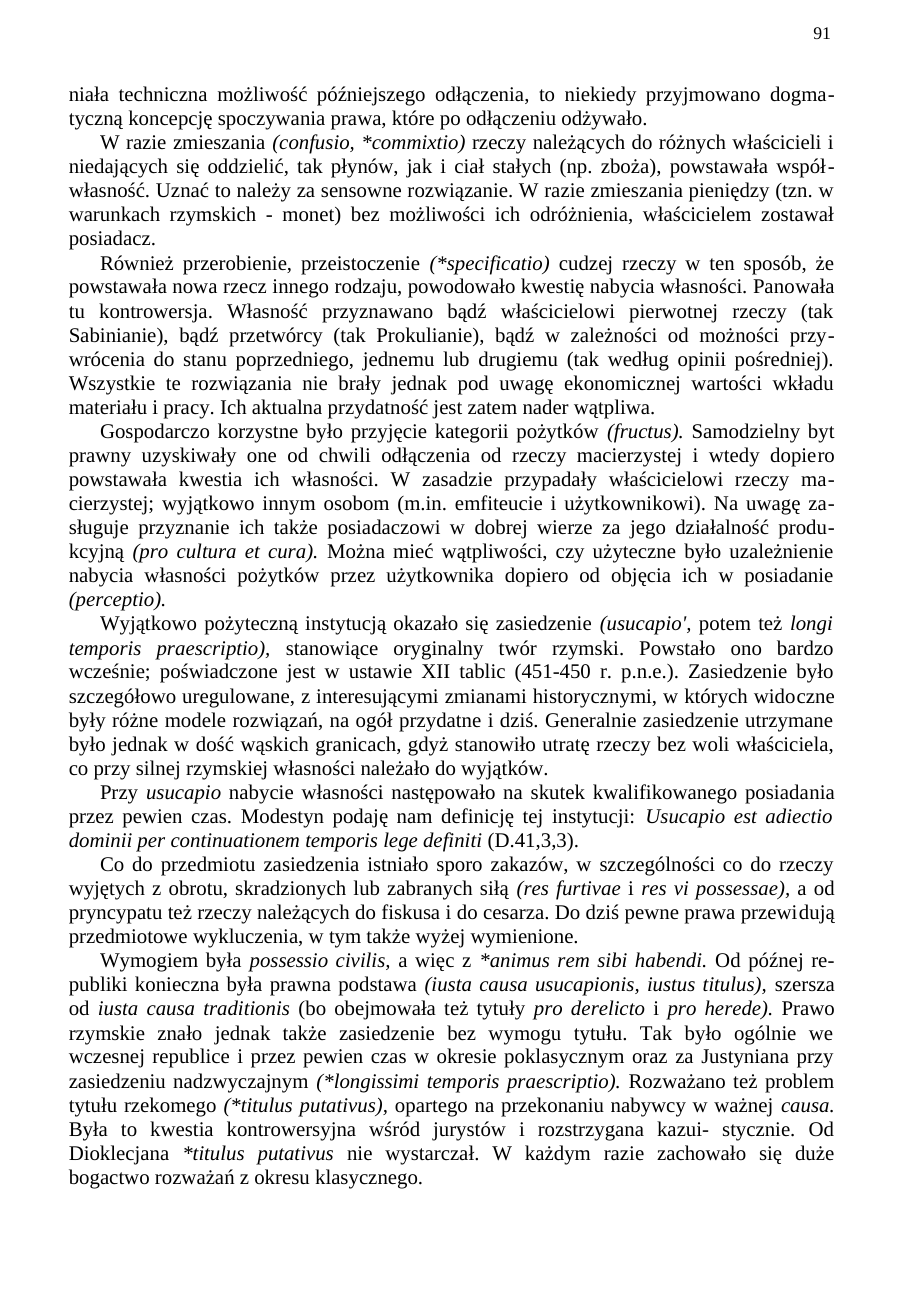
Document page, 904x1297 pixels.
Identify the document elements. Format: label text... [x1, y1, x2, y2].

text niała techniczna możliwość późniejszego odłączenia, to niekiedy przyjmowano dogma­tyczną koncepcję spoczywania prawa, które po odłączeniu odżywało. [68, 82, 834, 130]
text Gospodarczo korzystne było przyjęcie kategorii pożytków (fructus). Samodzielny byt prawny uzyskiwały one od chwili odłączenia od rzeczy macierzystej i wtedy dopie­ro powstawała kwestia ich własności. W zasadzie przypadały właścicielowi rzeczy ma­cierzystej; wyjątkowo innym osobom (m.in. emfiteucie i użytkownikowi). Na uwagę za­sługuje przyznanie ich także posiadaczowi w dobrej wierze za jego działalność produ­kcyjną (pro cultura et cura). Można mieć wątpliwości, czy użyteczne było uzależnienie nabycia własności pożytków przez użytkownika dopiero od objęcia ich w posiadanie (perceptio). [68, 419, 834, 611]
text Przy usucapio nabycie własności następowało na skutek kwalifikowanego posiada­nia przez pewien czas. Modestyn podaję nam definicję tej instytucji: Usucapio est adiectio dominii per continuationem temporis lege definiti (D.41,3,3). [68, 780, 834, 852]
text Co do przedmiotu zasiedzenia istniało sporo zakazów, w szczególności co do rzeczy wyjętych z obrotu, skradzionych lub zabranych siłą (res furtivae i res vi possessae), a od pryncypatu też rzeczy należących do fiskusa i do cesarza. Do dziś pewne prawa przewi­dują przedmiotowe wykluczenia, w tym także wyżej wymienione. [68, 852, 834, 948]
text Wymogiem była possessio civilis, a więc z *animus rem sibi habendi. Od późnej re­publiki konieczna była prawna podstawa (iusta causa usucapionis, iustus titulus), szer­sza od iusta causa traditionis (bo obejmowała też tytuły pro derelicto i pro herede). Prawo rzymskie znało jednak także zasiedzenie bez wymogu tytułu. Tak było ogólnie we wczesnej republice i przez pewien czas w okresie poklasycznym oraz za Justyniana przy zasiedzeniu nadzwyczajnym (*longissimi temporis praescriptio). Rozważano też problem tytułu rzekomego (*titulus putativus), opartego na przekonaniu nabywcy w ważnej causa. Była to kwestia kontrowersyjna wśród jurystów i rozstrzygana kazui- stycznie. Od Dioklecjana *titulus putativus nie wystarczał. W każdym razie zachowało się duże bogactwo rozważań z okresu klasycznego. [68, 948, 834, 1189]
text Również przerobienie, przeistoczenie (*specificatio) cudzej rzeczy w ten sposób, że powstawała nowa rzecz innego rodzaju, powodowało kwestię nabycia własności. Pano­wała tu kontrowersja. Własność przyznawano bądź właścicielowi pierwotnej rzeczy (tak Sabinianie), bądź przetwórcy (tak Prokulianie), bądź w zależności od możności przy­wrócenia do stanu poprzedniego, jednemu lub drugiemu (tak według opinii pośredniej). Wszystkie te rozwiązania nie brały jednak pod uwagę ekonomicznej wartości wkładu materiału i pracy. Ich aktualna przydatność jest zatem nader wątpliwa. [68, 250, 834, 419]
text 91 [813, 23, 834, 43]
text W razie zmieszania (confusio, *commixtio) rzeczy należących do różnych właścicieli i niedających się oddzielić, tak płynów, jak i ciał stałych (np. zboża), powstawała współ­własność. Uznać to należy za sensowne rozwiązanie. W razie zmieszania pieniędzy (tzn. w warunkach rzymskich - monet) bez możliwości ich odróżnienia, właścicielem zostawał posiadacz. [68, 130, 834, 250]
text Wyjątkowo pożyteczną instytucją okazało się zasiedzenie (usucapio', potem też longi temporis praescriptio), stanowiące oryginalny twór rzymski. Powstało ono bardzo wcześnie; poświadczone jest w ustawie XII tablic (451-450 r. p.n.e.). Zasiedzenie było szczegółowo uregulowane, z interesującymi zmianami historycznymi, w których wido­czne były różne modele rozwiązań, na ogół przydatne i dziś. Generalnie zasiedzenie utrzymane było jednak w dość wąskich granicach, gdyż stanowiło utratę rzeczy bez woli właściciela, co przy silnej rzymskiej własności należało do wyjątków. [68, 611, 834, 780]
